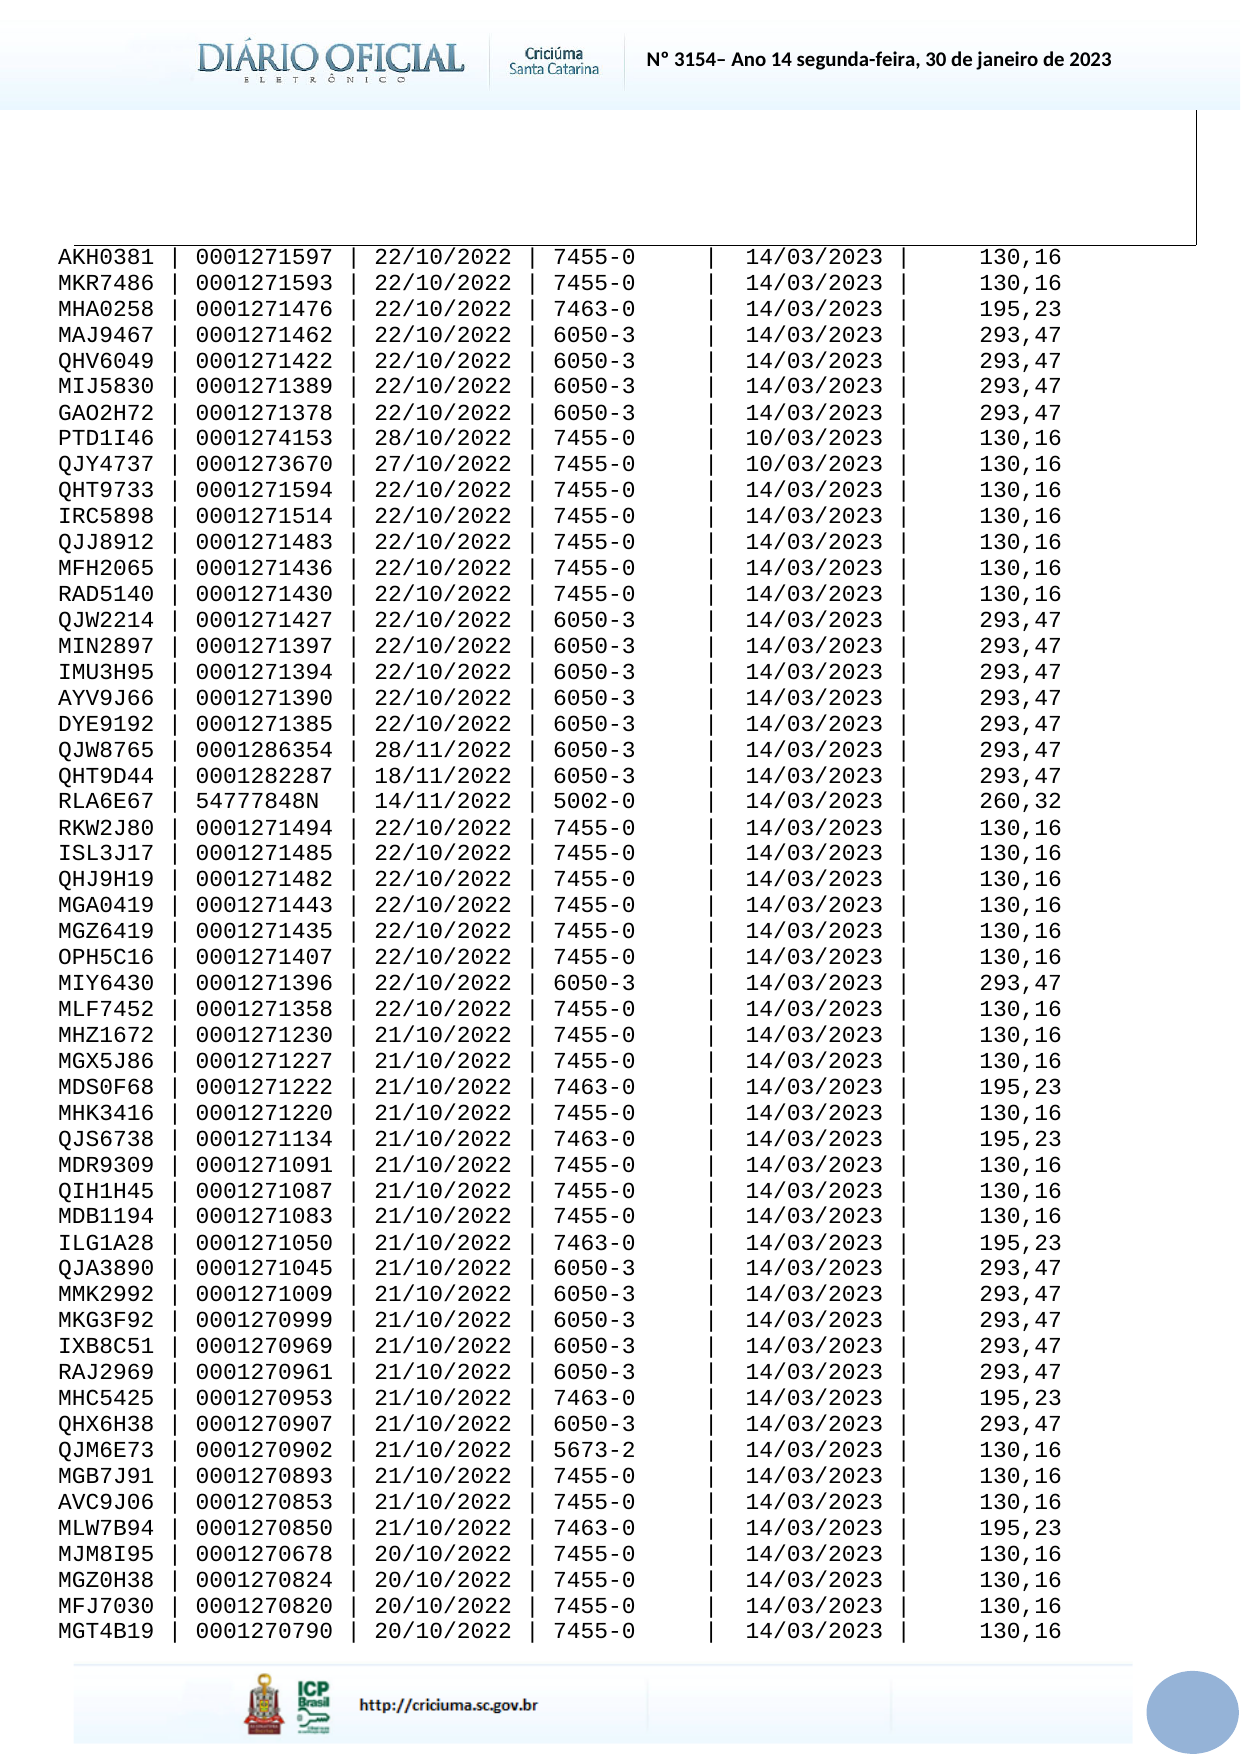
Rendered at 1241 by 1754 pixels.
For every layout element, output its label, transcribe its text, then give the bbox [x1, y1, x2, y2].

text MKR7486 | 0001271593 | 22/10/2022 | 7455-0 | 14/03/2023 | 130,16 [44, 271, 1196, 297]
text QJW8765 | 0001286354 | 28/11/2022 | 6050-3 | 14/03/2023 | 293,47 [44, 738, 1196, 764]
text GAO2H72 | 0001271378 | 22/10/2022 | 6050-3 | 14/03/2023 | 293,47 [44, 401, 1196, 427]
text MFH2065 | 0001271436 | 22/10/2022 | 7455-0 | 14/03/2023 | 130,16 [44, 556, 1196, 582]
text RKW2J80 | 0001271494 | 22/10/2022 | 7455-0 | 14/03/2023 | 130,16 [44, 816, 1196, 842]
text QIH1H45 | 0001271087 | 21/10/2022 | 7455-0 | 14/03/2023 | 130,16 [44, 1179, 1196, 1205]
text AKH0381 | 0001271597 | 22/10/2022 | 7455-0 | 14/03/2023 | 130,16 [44, 245, 1196, 271]
text QJS6738 | 0001271134 | 21/10/2022 | 7463-0 | 14/03/2023 | 195,23 [44, 1127, 1196, 1153]
text IXB8C51 | 0001270969 | 21/10/2022 | 6050-3 | 14/03/2023 | 293,47 [44, 1334, 1196, 1361]
text MIN2897 | 0001271397 | 22/10/2022 | 6050-3 | 14/03/2023 | 293,47 [44, 634, 1196, 660]
text MHC5425 | 0001270953 | 21/10/2022 | 7463-0 | 14/03/2023 | 195,23 [44, 1386, 1196, 1412]
text MGZ6419 | 0001271435 | 22/10/2022 | 7455-0 | 14/03/2023 | 130,16 [44, 919, 1196, 946]
text OPH5C16 | 0001271407 | 22/10/2022 | 7455-0 | 14/03/2023 | 130,16 [44, 946, 1196, 971]
text RLA6E67 | 54777848N | 14/11/2022 | 5002-0 | 14/03/2023 | 260,32 [44, 790, 1196, 816]
text MLW7B94 | 0001270850 | 21/10/2022 | 7463-0 | 14/03/2023 | 195,23 [44, 1516, 1196, 1542]
text MGT4B19 | 0001270790 | 20/10/2022 | 7455-0 | 14/03/2023 | 130,16 [44, 1620, 1196, 1646]
text QJA3890 | 0001271045 | 21/10/2022 | 6050-3 | 14/03/2023 | 293,47 [44, 1257, 1196, 1283]
text MGB7J91 | 0001270893 | 21/10/2022 | 7455-0 | 14/03/2023 | 130,16 [44, 1464, 1196, 1490]
text ISL3J17 | 0001271485 | 22/10/2022 | 7455-0 | 14/03/2023 | 130,16 [44, 842, 1196, 868]
text MGA0419 | 0001271443 | 22/10/2022 | 7455-0 | 14/03/2023 | 130,16 [44, 894, 1196, 919]
text QHX6H38 | 0001270907 | 21/10/2022 | 6050-3 | 14/03/2023 | 293,47 [44, 1412, 1196, 1438]
text MMK2992 | 0001271009 | 21/10/2022 | 6050-3 | 14/03/2023 | 293,47 [44, 1283, 1196, 1309]
text MIJ5830 | 0001271389 | 22/10/2022 | 6050-3 | 14/03/2023 | 293,47 [44, 375, 1196, 401]
text MAJ9467 | 0001271462 | 22/10/2022 | 6050-3 | 14/03/2023 | 293,47 [44, 323, 1196, 349]
text PTD1I46 | 0001274153 | 28/10/2022 | 7455-0 | 10/03/2023 | 130,16 [44, 427, 1196, 453]
text QHT9733 | 0001271594 | 22/10/2022 | 7455-0 | 14/03/2023 | 130,16 [44, 479, 1196, 504]
text QHJ9H19 | 0001271482 | 22/10/2022 | 7455-0 | 14/03/2023 | 130,16 [44, 868, 1196, 894]
text AVC9J06 | 0001270853 | 21/10/2022 | 7455-0 | 14/03/2023 | 130,16 [44, 1490, 1196, 1516]
text MGZ0H38 | 0001270824 | 20/10/2022 | 7455-0 | 14/03/2023 | 130,16 [44, 1568, 1196, 1594]
text AYV9J66 | 0001271390 | 22/10/2022 | 6050-3 | 14/03/2023 | 293,47 [44, 686, 1196, 712]
text MDB1194 | 0001271083 | 21/10/2022 | 7455-0 | 14/03/2023 | 130,16 [44, 1205, 1196, 1231]
text IMU3H95 | 0001271394 | 22/10/2022 | 6050-3 | 14/03/2023 | 293,47 [44, 660, 1196, 686]
text MFJ7030 | 0001270820 | 20/10/2022 | 7455-0 | 14/03/2023 | 130,16 [44, 1594, 1196, 1620]
text QJW2214 | 0001271427 | 22/10/2022 | 6050-3 | 14/03/2023 | 293,47 [44, 608, 1196, 634]
text QJY4737 | 0001273670 | 27/10/2022 | 7455-0 | 10/03/2023 | 130,16 [44, 453, 1196, 479]
text MGX5J86 | 0001271227 | 21/10/2022 | 7455-0 | 14/03/2023 | 130,16 [44, 1049, 1196, 1075]
text QJJ8912 | 0001271483 | 22/10/2022 | 7455-0 | 14/03/2023 | 130,16 [44, 531, 1196, 556]
text IRC5898 | 0001271514 | 22/10/2022 | 7455-0 | 14/03/2023 | 130,16 [44, 504, 1196, 531]
text ILG1A28 | 0001271050 | 21/10/2022 | 7463-0 | 14/03/2023 | 195,23 [44, 1231, 1196, 1257]
text DYE9192 | 0001271385 | 22/10/2022 | 6050-3 | 14/03/2023 | 293,47 [44, 712, 1196, 738]
text MKG3F92 | 0001270999 | 21/10/2022 | 6050-3 | 14/03/2023 | 293,47 [44, 1309, 1196, 1334]
text MDS0F68 | 0001271222 | 21/10/2022 | 7463-0 | 14/03/2023 | 195,23 [44, 1075, 1196, 1101]
text MHK3416 | 0001271220 | 21/10/2022 | 7455-0 | 14/03/2023 | 130,16 [44, 1101, 1196, 1127]
text MIY6430 | 0001271396 | 22/10/2022 | 6050-3 | 14/03/2023 | 293,47 [44, 971, 1196, 997]
text QJM6E73 | 0001270902 | 21/10/2022 | 5673-2 | 14/03/2023 | 130,16 [44, 1438, 1196, 1464]
text MJM8I95 | 0001270678 | 20/10/2022 | 7455-0 | 14/03/2023 | 130,16 [44, 1542, 1196, 1568]
text MHZ1672 | 0001271230 | 21/10/2022 | 7455-0 | 14/03/2023 | 130,16 [44, 1023, 1196, 1049]
text RAJ2969 | 0001270961 | 21/10/2022 | 6050-3 | 14/03/2023 | 293,47 [44, 1361, 1196, 1386]
text MLF7452 | 0001271358 | 22/10/2022 | 7455-0 | 14/03/2023 | 130,16 [44, 997, 1196, 1023]
text MHA0258 | 0001271476 | 22/10/2022 | 7463-0 | 14/03/2023 | 195,23 [44, 297, 1196, 323]
text QHT9D44 | 0001282287 | 18/11/2022 | 6050-3 | 14/03/2023 | 293,47 [44, 764, 1196, 790]
text MDR9309 | 0001271091 | 21/10/2022 | 7455-0 | 14/03/2023 | 130,16 [44, 1153, 1196, 1179]
text QHV6049 | 0001271422 | 22/10/2022 | 6050-3 | 14/03/2023 | 293,47 [44, 349, 1196, 375]
text RAD5140 | 0001271430 | 22/10/2022 | 7455-0 | 14/03/2023 | 130,16 [44, 582, 1196, 608]
